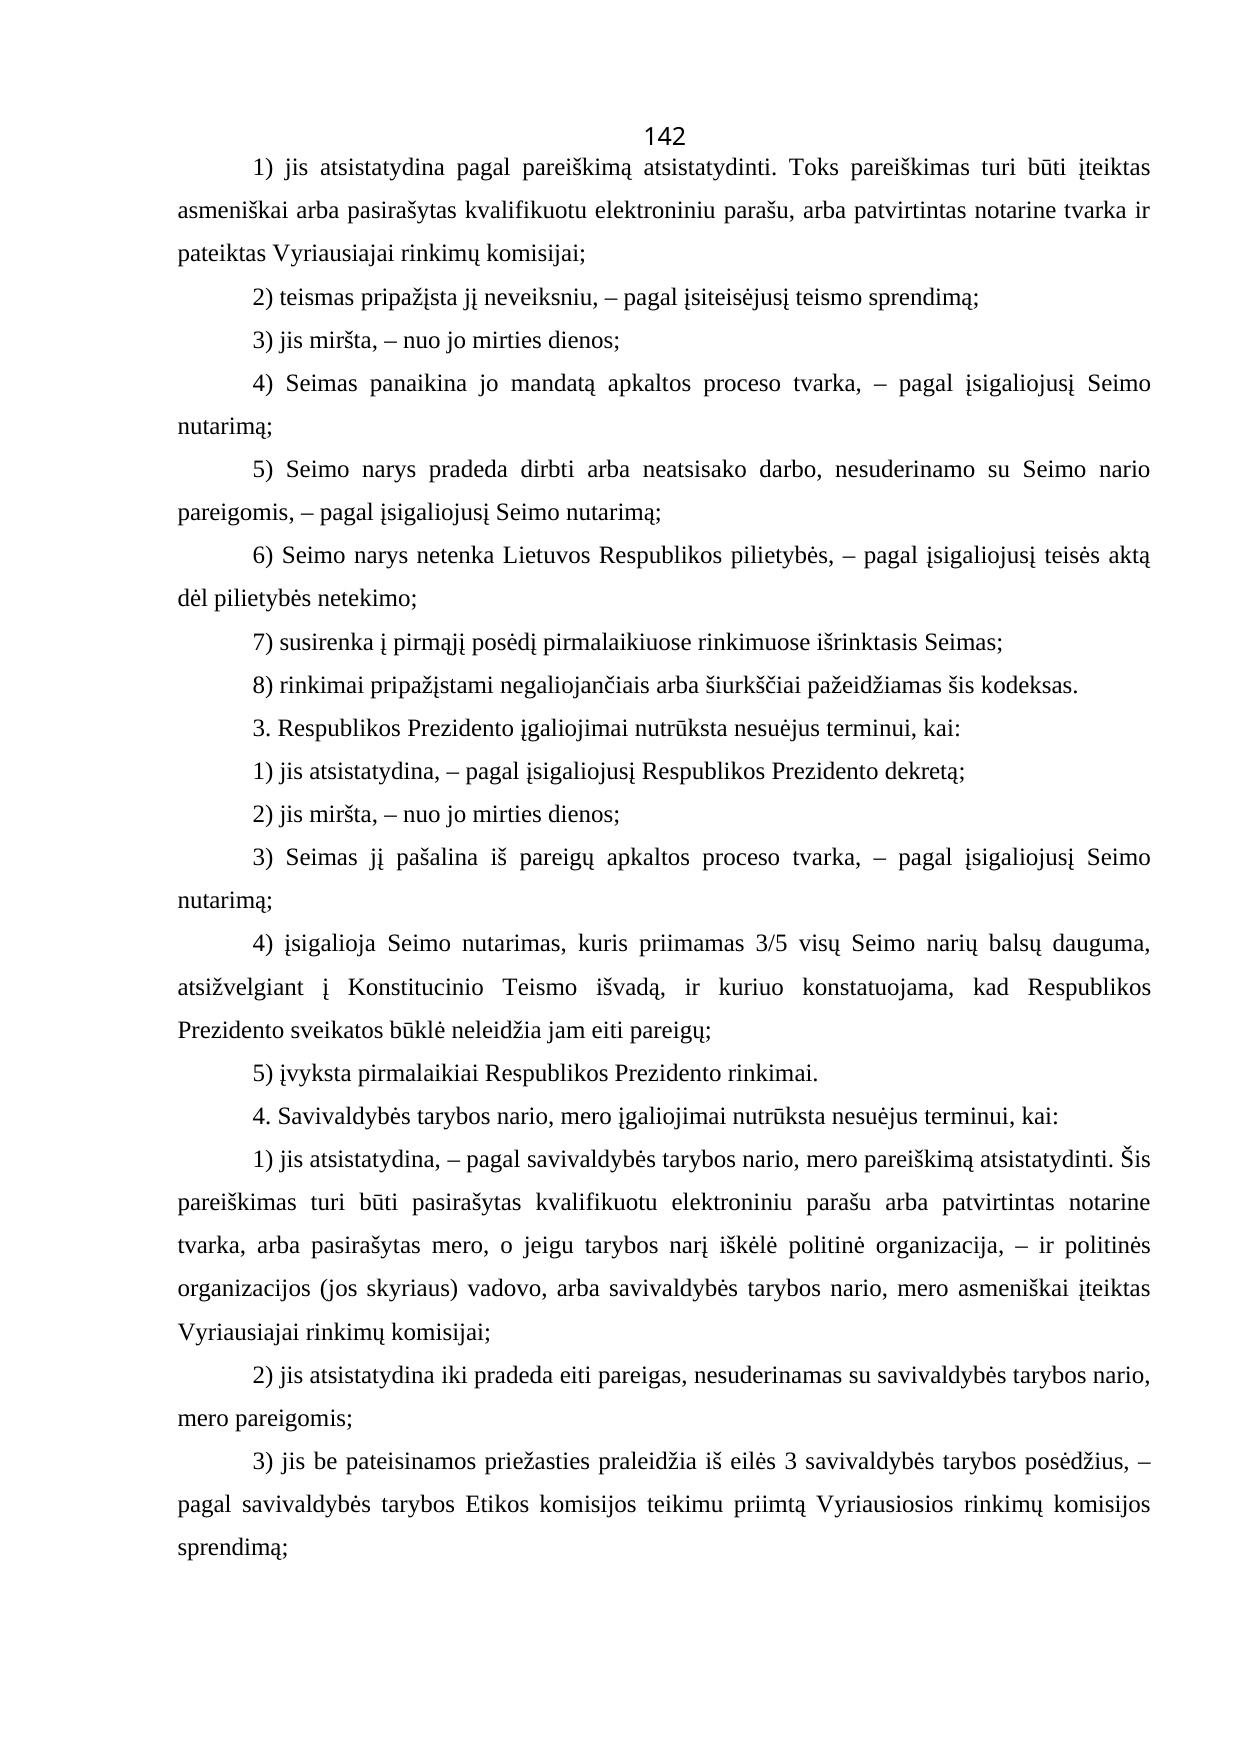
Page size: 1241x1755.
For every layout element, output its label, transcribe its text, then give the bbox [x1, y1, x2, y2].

text 3. Respublikos Prezidento įgaliojimai nutrūksta nesuėjus terminui, kai: [177, 713, 1152, 742]
text 5) įvyksta pirmalaikiai Respublikos Prezidento rinkimai. [177, 1058, 1152, 1087]
text 1) jis atsistatydina pagal pareiškimą atsistatydinti. Toks pareiškimas turi būti įteiktas asmeniškai arba pasirašytas kvalifikuotu elektroniniu parašu, arba patvirtintas notarine tvarka ir pateiktas Vyriausiajai rinkimų komisijai; [177, 152, 1152, 267]
text 4. Savivaldybės tarybos nario, mero įgaliojimai nutrūksta nesuėjus terminui, kai: [177, 1101, 1152, 1130]
text 1) jis atsistatydina, – pagal savivaldybės tarybos nario, mero pareiškimą atsistatydinti. Šis pareiškimas turi būti pasirašytas kvalifikuotu elektroniniu parašu arba patvirtintas notarine tvarka, arba pasirašytas mero, o jeigu tarybos narį iškėlė politinė organizacija, – ir politinės organizacijos (jos skyriaus) vadovo, arba savivaldybės tarybos nario, mero asmeniškai įteiktas Vyriausiajai rinkimų komisijai; [177, 1144, 1152, 1345]
text 5) Seimo narys pradeda dirbti arba neatsisako darbo, nesuderinamo su Seimo nario pareigomis, – pagal įsigaliojusį Seimo nutarimą; [177, 454, 1152, 526]
text 3) jis be pateisinamos priežasties praleidžia iš eilės 3 savivaldybės tarybos posėdžius, – pagal savivaldybės tarybos Etikos komisijos teikimu priimtą Vyriausiosios rinkimų komisijos sprendimą; [177, 1446, 1152, 1561]
text 8) rinkimai pripažįstami negaliojančiais arba šiurkščiai pažeidžiamas šis kodeksas. [177, 670, 1152, 698]
text 1) jis atsistatydina, – pagal įsigaliojusį Respublikos Prezidento dekretą; [177, 756, 1152, 785]
text 6) Seimo narys netenka Lietuvos Respublikos pilietybės, – pagal įsigaliojusį teisės aktą dėl pilietybės netekimo; [177, 540, 1152, 612]
text 4) Seimas panaikina jo mandatą apkaltos proceso tvarka, – pagal įsigaliojusį Seimo nutarimą; [177, 368, 1152, 440]
text 2) jis atsistatydina iki pradeda eiti pareigas, nesuderinamas su savivaldybės tarybos nario, mero pareigomis; [177, 1360, 1152, 1432]
text 3) Seimas jį pašalina iš pareigų apkaltos proceso tvarka, – pagal įsigaliojusį Seimo nutarimą; [177, 842, 1152, 914]
text 3) jis miršta, – nuo jo mirties dienos; [177, 325, 1152, 353]
text 7) susirenka į pirmąjį posėdį pirmalaikiuose rinkimuose išrinktasis Seimas; [177, 627, 1152, 655]
text 4) įsigalioja Seimo nutarimas, kuris priimamas 3/5 visų Seimo narių balsų dauguma, atsižvelgiant į Konstitucinio Teismo išvadą, ir kuriuo konstatuojama, kad Respublikos Prezidento sveikatos būklė neleidžia jam eiti pareigų; [177, 928, 1152, 1043]
text 2) jis miršta, – nuo jo mirties dienos; [177, 799, 1152, 828]
text 2) teismas pripažįsta jį neveiksniu, – pagal įsiteisėjusį teismo sprendimą; [177, 282, 1152, 310]
